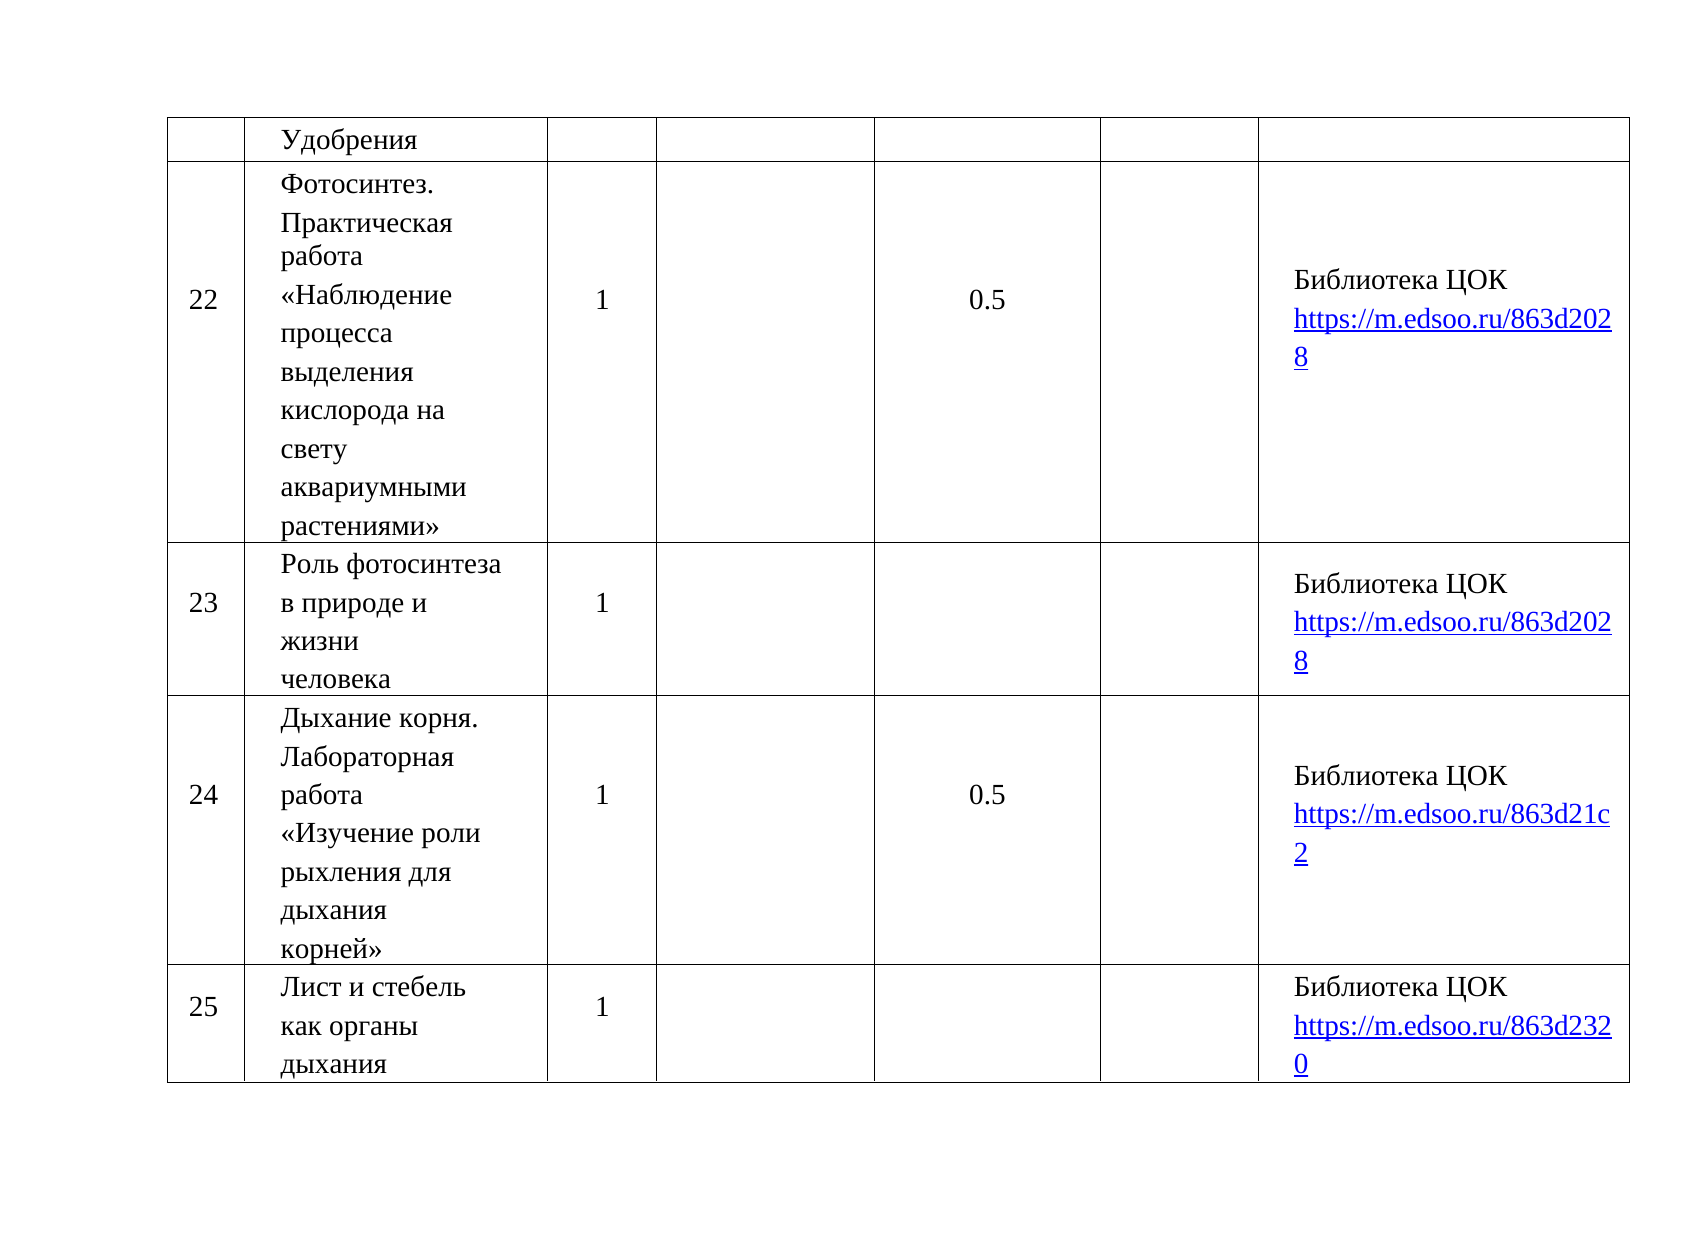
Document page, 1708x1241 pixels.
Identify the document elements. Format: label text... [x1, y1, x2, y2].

table_cell [657, 162, 874, 542]
table_cell [1101, 162, 1258, 542]
table_cell [657, 965, 874, 1081]
table_cell 22 [168, 162, 244, 542]
table_cell Библиотека ЦОК https://m.edsoo.ru/863d2028 [1259, 543, 1629, 695]
table_header [657, 118, 874, 161]
table_cell 23 [168, 543, 244, 695]
table_cell 24 [168, 696, 244, 964]
table_cell 1 [548, 965, 656, 1081]
table_cell Библиотека ЦОК https://m.edsoo.ru/863d2028 [1259, 162, 1629, 542]
table_cell 0.5 [875, 162, 1100, 542]
table_header [168, 118, 244, 161]
table_header [1259, 118, 1629, 161]
table_header [875, 118, 1100, 161]
table_cell [875, 543, 1100, 695]
table_header [1101, 118, 1258, 161]
table_cell [875, 965, 1100, 1081]
table_cell Библиотека ЦОК https://m.edsoo.ru/863d21c2 [1259, 696, 1629, 964]
table_cell Фотосинтез. Практическая работа «Наблюдение процесса выделения кислорода на свету аквариумными растениями» [245, 162, 547, 542]
table_cell [1101, 543, 1258, 695]
table_cell 25 [168, 965, 244, 1081]
table_cell Дыхание корня. Лабораторная работа «Изучение роли рыхления для дыхания корней» [245, 696, 547, 964]
table_header [548, 118, 656, 161]
table_cell Лист и стебель как органы дыхания [245, 965, 547, 1081]
table_cell Библиотека ЦОК https://m.edsoo.ru/863d2320 [1259, 965, 1629, 1081]
table_cell 1 [548, 543, 656, 695]
table_cell [657, 696, 874, 964]
table_cell 1 [548, 696, 656, 964]
table_cell 0.5 [875, 696, 1100, 964]
table_cell [1101, 696, 1258, 964]
table_cell 1 [548, 162, 656, 542]
table_cell [657, 543, 874, 695]
table_header Удобрения [245, 118, 547, 161]
table_cell [1101, 965, 1258, 1081]
table_cell Роль фотосинтеза в природе и жизни человека [245, 543, 547, 695]
